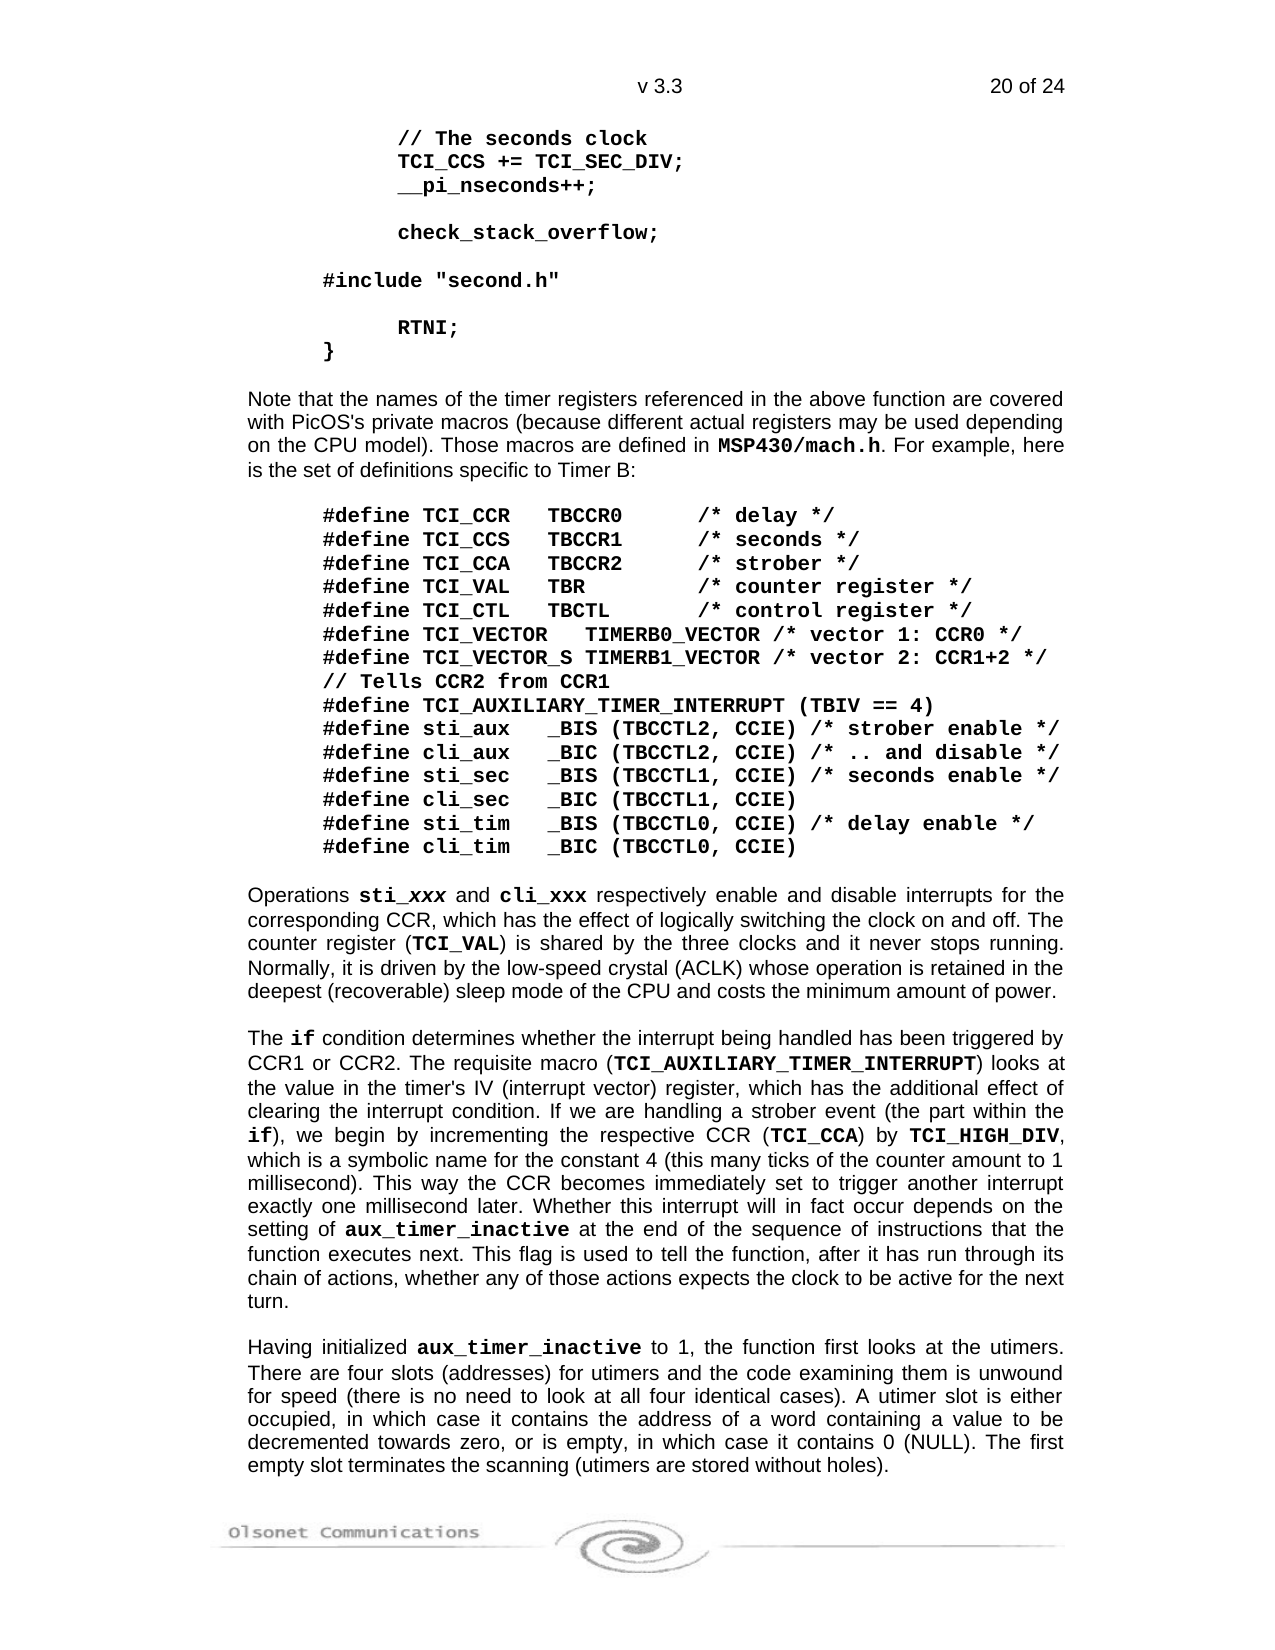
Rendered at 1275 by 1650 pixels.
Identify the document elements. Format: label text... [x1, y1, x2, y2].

text #define TCI_VECTOR_S TIMERB1_VECTOR /* vector 2: CCR1+2 */ [247, 647, 1065, 671]
text Note that the names of the timer registers referenced in the above function are covered with PicOS's private macros (because different actual registers may be used depending on the CPU model). Those macros are defined in MSP430/mach.h. For example, here is the set of definitions specific to Timer B: [247, 387, 1065, 482]
text __pi_nseconds++; [247, 175, 1065, 199]
text #define TCI_CCS TBCCR1 /* seconds */ [247, 529, 1065, 553]
text #define sti_aux _BIS (TBCCTL2, CCIE) /* strober enable */ [247, 718, 1065, 742]
picture [210, 1504, 1065, 1596]
text // Tells CCR2 from CCR1 [247, 671, 1065, 694]
text #define TCI_VECTOR TIMERB0_VECTOR /* vector 1: CCR0 */ [247, 624, 1065, 647]
text TCI_CCS += TCI_SEC_DIV; [247, 151, 1065, 175]
text // The seconds clock [247, 128, 1065, 151]
text RTNI; [247, 317, 1065, 341]
text } [247, 341, 1065, 364]
text The if condition determines whether the interrupt being handled has been triggered by CCR1 or CCR2. The requisite macro (TCI_AUXILIARY_TIMER_INTERRUPT) looks at the value in the timer's IV (interrupt vector) register, which has the additional effect of clearing the interrupt condition. If we are handling a strober event (the part within the if), we begin by incrementing the respective CCR (TCI_CCA) by TCI_HIGH_DIV, which is a symbolic name for the constant 4 (this many ticks of the counter amount to 1 millisecond). This way the CCR becomes immediately set to trigger another interrupt exactly one millisecond later. Whether this interrupt will in fact occur depends on the setting of aux_timer_inactive at the end of the sequence of instructions that the function executes next. This flag is used to tell the function, after it has run through its chain of actions, whether any of those actions expects the clock to be active for the next turn. [247, 1026, 1065, 1313]
text Having initialized aux_timer_inactive to 1, the function first looks at the utimers. There are four slots (addresses) for utimers and the code examining them is unwound for speed (there is no need to look at all four identical cases). A utimer slot is either occupied, in which case it contains the address of a word containing a value to be decremented towards zero, or is empty, in which case it contains 0 (NULL). The first empty slot terminates the scanning (utimers are stored without holes). [247, 1336, 1065, 1477]
text #define TCI_VAL TBR /* counter register */ [247, 576, 1065, 600]
text #define TCI_CCA TBCCR2 /* strober */ [247, 553, 1065, 576]
text #define cli_aux _BIC (TBCCTL2, CCIE) /* .. and disable */ [247, 742, 1065, 766]
text #define TCI_CTL TBCTL /* control register */ [247, 600, 1065, 624]
text #define TCI_AUXILIARY_TIMER_INTERRUPT (TBIV == 4) [247, 694, 1065, 718]
text #define sti_sec _BIS (TBCCTL1, CCIE) /* seconds enable */ [247, 766, 1065, 789]
text Operations sti_xxx and cli_xxx respectively enable and disable interrupts for the corresponding CCR, which has the effect of logically switching the clock on and off. The counter register (TCI_VAL) is shared by the three clocks and it never stops running. Normally, it is driven by the low-speed crystal (ACLK) whose operation is retained in the deepest (recoverable) sleep mode of the CPU and costs the minimum amount of power. [247, 883, 1065, 1003]
text #define TCI_CCR TBCCR0 /* delay */ [247, 505, 1065, 529]
text check_stack_overflow; [247, 222, 1065, 246]
text #define cli_sec _BIC (TBCCTL1, CCIE) [247, 789, 1065, 813]
text #include "second.h" [247, 269, 1065, 293]
text #define sti_tim _BIS (TBCCTL0, CCIE) /* delay enable */ [247, 813, 1065, 836]
text #define cli_tim _BIC (TBCCTL0, CCIE) [247, 836, 1065, 860]
